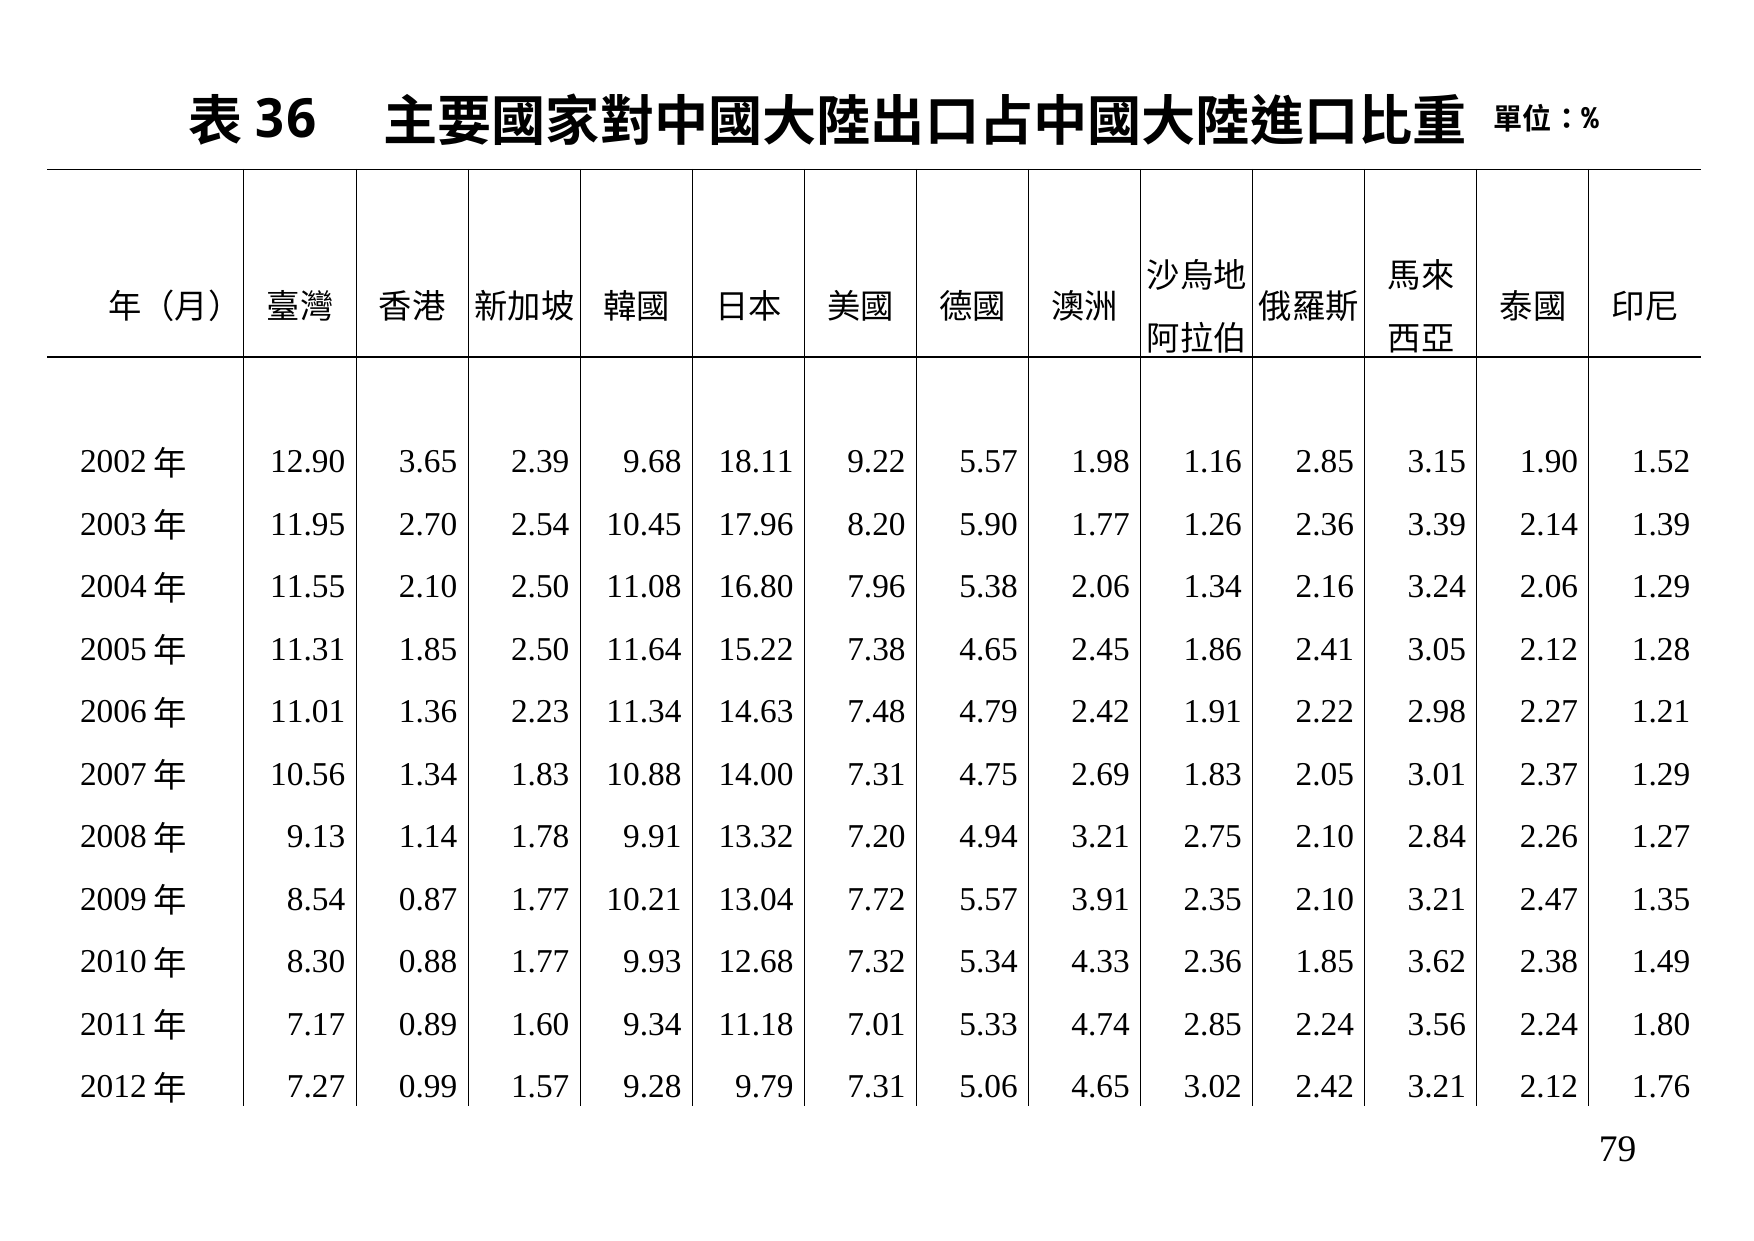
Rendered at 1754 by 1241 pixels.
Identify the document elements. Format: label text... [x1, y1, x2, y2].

table_cell 1.77 [1029, 481, 1140, 544]
table_cell 1.35 [1589, 856, 1701, 919]
table_cell 7.72 [805, 856, 916, 919]
table_cell 9.13 [244, 794, 356, 856]
table_cell 9.93 [581, 919, 692, 981]
table_cell 3.02 [1141, 1044, 1252, 1106]
table_header 澳洲 [1029, 170, 1140, 356]
table_cell 7.20 [805, 794, 916, 856]
table_cell 9.34 [581, 981, 692, 1044]
table_cell 0.99 [357, 1044, 468, 1106]
table_cell 11.95 [244, 481, 356, 544]
table_cell 16.80 [693, 544, 804, 606]
table_cell 2003年 [47, 481, 243, 544]
table_cell 2.38 [1477, 919, 1588, 981]
table_cell 2006年 [47, 669, 243, 731]
table_cell 1.39 [1589, 481, 1701, 544]
table_cell 1.29 [1589, 544, 1701, 606]
table_cell 2012年 [47, 1044, 243, 1106]
table_cell 3.91 [1029, 856, 1140, 919]
table_cell 2.50 [469, 606, 580, 669]
table_cell 2011年 [47, 981, 243, 1044]
table_cell 5.33 [917, 981, 1028, 1044]
table_cell 8.54 [244, 856, 356, 919]
table_cell 1.34 [1141, 544, 1252, 606]
table_cell 5.34 [917, 919, 1028, 981]
table_cell 2.12 [1477, 606, 1588, 669]
table_cell 9.22 [805, 358, 916, 481]
table_cell 2.75 [1141, 794, 1252, 856]
table_cell 2.22 [1253, 669, 1364, 731]
table_cell [33, 731, 47, 794]
table_cell 17.96 [693, 481, 804, 544]
table_header 年（月） [47, 170, 243, 356]
table_cell 1.16 [1141, 358, 1252, 481]
table_cell 11.01 [244, 669, 356, 731]
table_cell 1.80 [1589, 981, 1701, 1044]
table_cell 13.32 [693, 794, 804, 856]
table_cell 2.24 [1253, 981, 1364, 1044]
table_cell 3.21 [1365, 856, 1476, 919]
table_cell 2.35 [1141, 856, 1252, 919]
table_cell 11.55 [244, 544, 356, 606]
table_cell 12.68 [693, 919, 804, 981]
table_cell [33, 856, 47, 919]
table_cell [33, 356, 47, 481]
table_cell 2.85 [1141, 981, 1252, 1044]
table_cell 1.78 [469, 794, 580, 856]
table_cell 2.85 [1253, 358, 1364, 481]
table_cell 2.12 [1477, 1044, 1588, 1106]
table_cell [33, 606, 47, 669]
table_cell 3.62 [1365, 919, 1476, 981]
table_cell 7.31 [805, 1044, 916, 1106]
subtitle 表36 主要國家對中國大陸出口占中國大陸進口比重 單位：% [118, 44, 1636, 169]
table_cell 2.42 [1029, 669, 1140, 731]
table_header [33, 169, 47, 356]
table_cell [33, 919, 47, 981]
table_cell 13.04 [693, 856, 804, 919]
table_cell 14.00 [693, 731, 804, 794]
table_header 沙烏地阿拉伯 [1141, 170, 1252, 356]
table_cell 1.77 [469, 856, 580, 919]
table_cell 3.05 [1365, 606, 1476, 669]
table_cell 7.27 [244, 1044, 356, 1106]
table_header 美國 [805, 170, 916, 356]
table_header 韓國 [581, 170, 692, 356]
table_cell 7.48 [805, 669, 916, 731]
table_cell 15.22 [693, 606, 804, 669]
table_cell 1.57 [469, 1044, 580, 1106]
table_header 香港 [357, 170, 468, 356]
table_cell 2.37 [1477, 731, 1588, 794]
table_cell 0.87 [357, 856, 468, 919]
table_cell 11.34 [581, 669, 692, 731]
table_cell 9.28 [581, 1044, 692, 1106]
table_cell 7.96 [805, 544, 916, 606]
table_cell 18.11 [693, 358, 804, 481]
table_cell 1.49 [1589, 919, 1701, 981]
table_cell 8.30 [244, 919, 356, 981]
table_cell 1.21 [1589, 669, 1701, 731]
table_cell 2.26 [1477, 794, 1588, 856]
table_cell 2.50 [469, 544, 580, 606]
table_cell 1.85 [1253, 919, 1364, 981]
table_cell 2.14 [1477, 481, 1588, 544]
table_cell 1.86 [1141, 606, 1252, 669]
table_cell 2.10 [357, 544, 468, 606]
table_cell 2.47 [1477, 856, 1588, 919]
table_cell 7.17 [244, 981, 356, 1044]
table_cell 2004年 [47, 544, 243, 606]
table_cell 9.79 [693, 1044, 804, 1106]
table_cell 2005年 [47, 606, 243, 669]
table_cell 2.06 [1029, 544, 1140, 606]
table_cell 1.27 [1589, 794, 1701, 856]
table_cell 10.45 [581, 481, 692, 544]
table_cell 11.18 [693, 981, 804, 1044]
table_cell 14.63 [693, 669, 804, 731]
table_cell 1.85 [357, 606, 468, 669]
table_cell 4.79 [917, 669, 1028, 731]
table_cell 1.77 [469, 919, 580, 981]
table_cell 2.10 [1253, 794, 1364, 856]
table_cell 11.64 [581, 606, 692, 669]
table_cell 5.57 [917, 856, 1028, 919]
table_cell 4.74 [1029, 981, 1140, 1044]
table_cell 1.52 [1589, 358, 1701, 481]
table_cell 3.56 [1365, 981, 1476, 1044]
table_cell 1.14 [357, 794, 468, 856]
table_cell 12.90 [244, 358, 356, 481]
table_cell 10.21 [581, 856, 692, 919]
table_cell [33, 544, 47, 606]
table_cell 2.24 [1477, 981, 1588, 1044]
table_cell 7.38 [805, 606, 916, 669]
table_cell 5.38 [917, 544, 1028, 606]
table_cell 1.60 [469, 981, 580, 1044]
table_cell 2009年 [47, 856, 243, 919]
table_cell 5.06 [917, 1044, 1028, 1106]
table_cell 11.31 [244, 606, 356, 669]
table_cell 2.70 [357, 481, 468, 544]
table_cell 1.36 [357, 669, 468, 731]
table_cell 2.41 [1253, 606, 1364, 669]
table_cell 2.98 [1365, 669, 1476, 731]
table_cell 4.65 [1029, 1044, 1140, 1106]
table_cell 2.05 [1253, 731, 1364, 794]
table_cell 0.88 [357, 919, 468, 981]
table_cell 3.01 [1365, 731, 1476, 794]
table_cell 3.21 [1365, 1044, 1476, 1106]
table_header 泰國 [1477, 170, 1588, 356]
table_cell 2.06 [1477, 544, 1588, 606]
table_cell 2.10 [1253, 856, 1364, 919]
table_cell 2.27 [1477, 669, 1588, 731]
table_cell 3.24 [1365, 544, 1476, 606]
table_cell 1.98 [1029, 358, 1140, 481]
table_cell 1.83 [469, 731, 580, 794]
table_cell 5.57 [917, 358, 1028, 481]
table_header 日本 [693, 170, 804, 356]
table_cell 2010年 [47, 919, 243, 981]
table_cell 1.91 [1141, 669, 1252, 731]
table_cell [33, 1044, 47, 1106]
table_cell 2.69 [1029, 731, 1140, 794]
table_header 俄羅斯 [1253, 170, 1364, 356]
table_cell 1.90 [1477, 358, 1588, 481]
table_cell 9.91 [581, 794, 692, 856]
table_cell 1.28 [1589, 606, 1701, 669]
table_cell [33, 669, 47, 731]
table_header 馬來 西亞 [1365, 170, 1476, 356]
table_cell 11.08 [581, 544, 692, 606]
table_cell 2.23 [469, 669, 580, 731]
table_cell 8.20 [805, 481, 916, 544]
table_header 新加坡 [469, 170, 580, 356]
table_cell 2.39 [469, 358, 580, 481]
table_cell 2.45 [1029, 606, 1140, 669]
table_cell 2.36 [1253, 481, 1364, 544]
table_cell 2.54 [469, 481, 580, 544]
table_cell 4.65 [917, 606, 1028, 669]
table_cell 10.56 [244, 731, 356, 794]
table_cell [33, 981, 47, 1044]
table_cell 9.68 [581, 358, 692, 481]
table_cell 7.31 [805, 731, 916, 794]
table_cell 5.90 [917, 481, 1028, 544]
table_cell 4.33 [1029, 919, 1140, 981]
table_cell 2008年 [47, 794, 243, 856]
table_header 印尼 [1589, 170, 1701, 356]
table_cell 1.34 [357, 731, 468, 794]
table_cell 1.76 [1589, 1044, 1701, 1106]
table_cell 2.84 [1365, 794, 1476, 856]
table_cell 3.21 [1029, 794, 1140, 856]
table_cell [33, 794, 47, 856]
table_cell 3.65 [357, 358, 468, 481]
table_cell 7.32 [805, 919, 916, 981]
table_cell 1.83 [1141, 731, 1252, 794]
table_cell 1.26 [1141, 481, 1252, 544]
table_cell 4.75 [917, 731, 1028, 794]
table_header 臺灣 [244, 170, 356, 356]
table_cell 2.36 [1141, 919, 1252, 981]
table_cell 7.01 [805, 981, 916, 1044]
table_cell 3.39 [1365, 481, 1476, 544]
table_cell 1.29 [1589, 731, 1701, 794]
table_cell 10.88 [581, 731, 692, 794]
table_cell [33, 481, 47, 544]
table_cell 2.16 [1253, 544, 1364, 606]
table_header 德國 [917, 170, 1028, 356]
table_cell 2.42 [1253, 1044, 1364, 1106]
table_cell 0.89 [357, 981, 468, 1044]
table_cell 2002年 [47, 358, 243, 481]
table_cell 2007年 [47, 731, 243, 794]
table_cell 3.15 [1365, 358, 1476, 481]
table_cell 4.94 [917, 794, 1028, 856]
